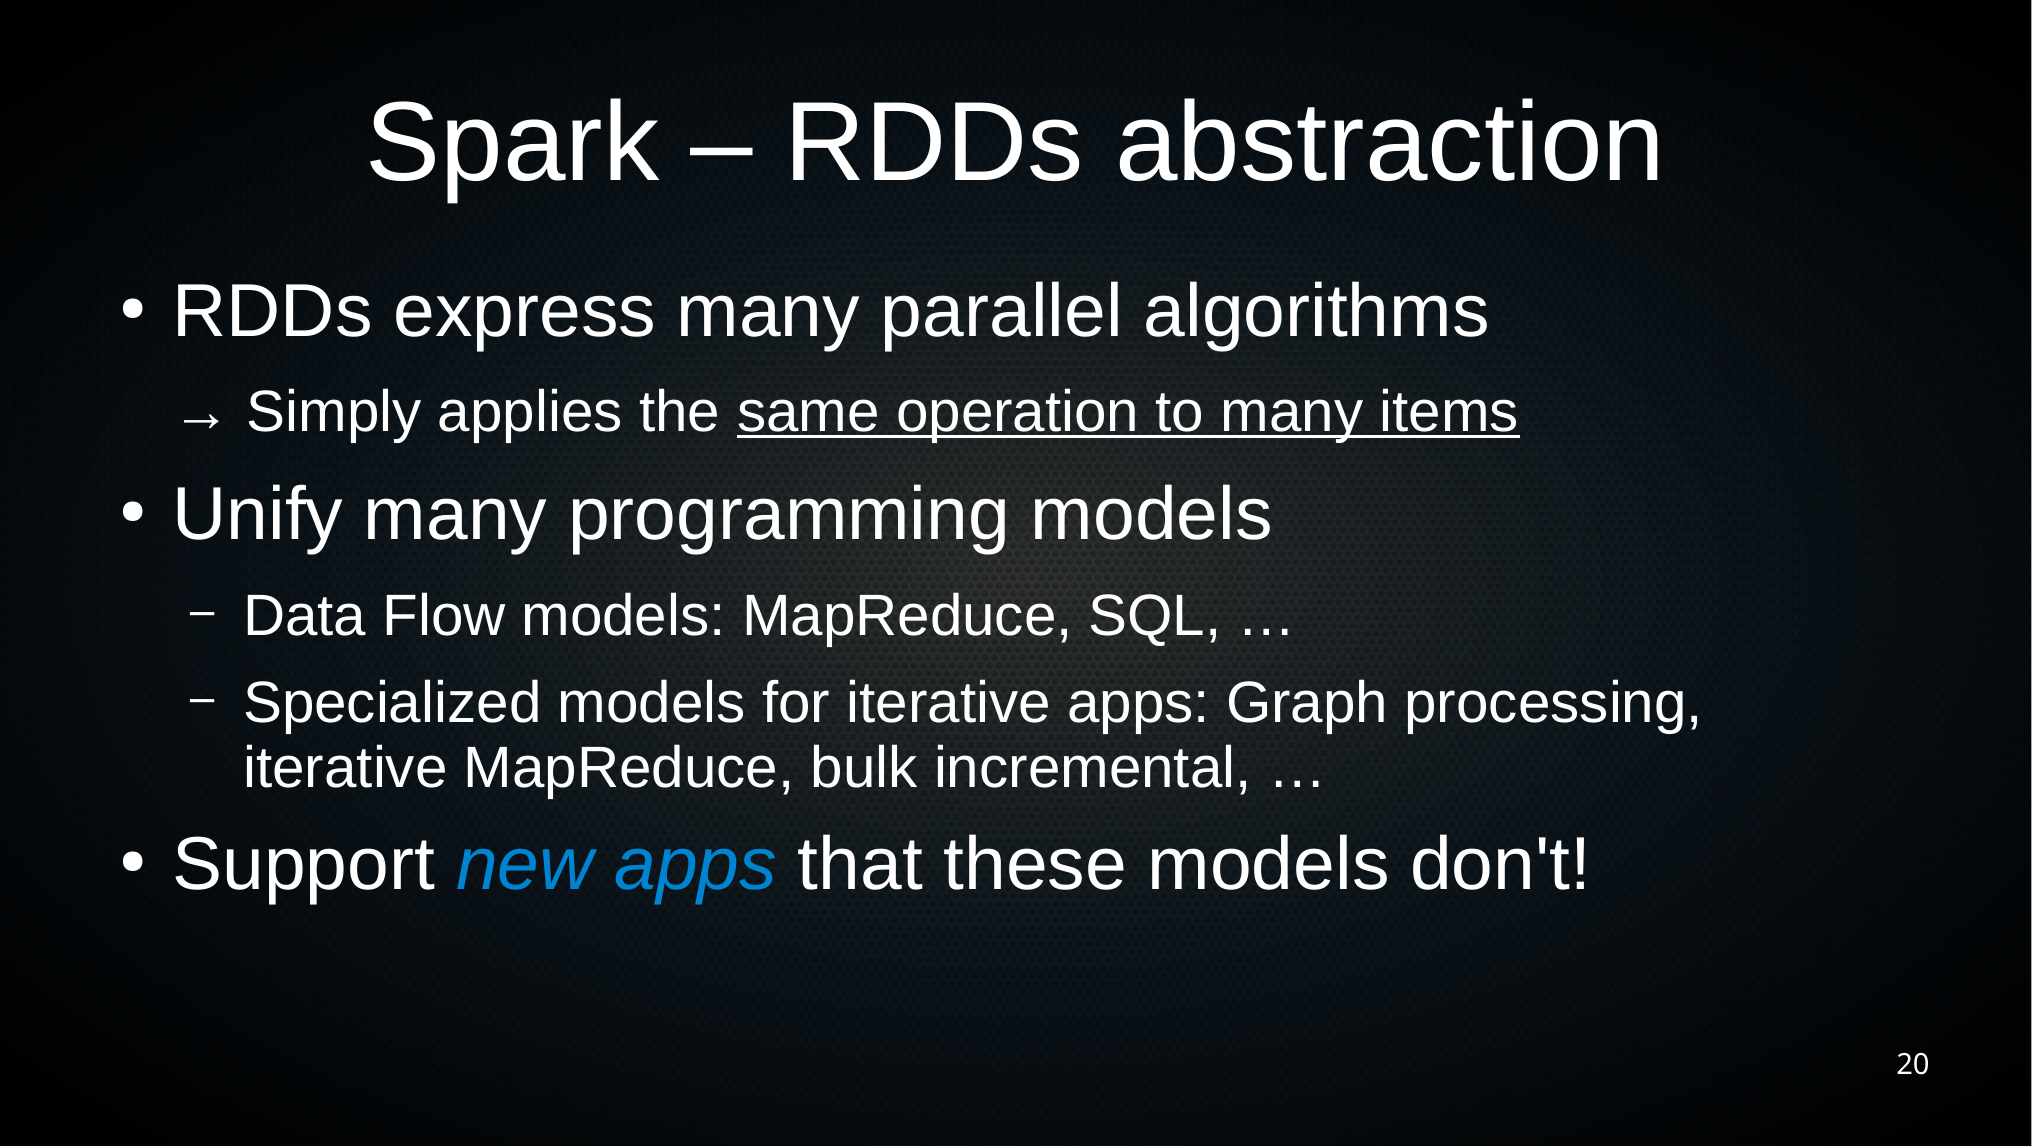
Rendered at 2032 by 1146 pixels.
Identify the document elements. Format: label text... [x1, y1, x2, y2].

list RDDs express many parallel algorithms → Simply applies the same operation to many items Unify many programming models Data Flow models: MapReduce, SQL, … Specialized models for iterative apps: Graph processing, iterative MapReduce, bulk incremental, … Support new apps that these models don't! [101, 268, 1890, 1052]
picture [0, 0, 2032, 1146]
title Spark – RDDs abstraction [101, 45, 1930, 237]
